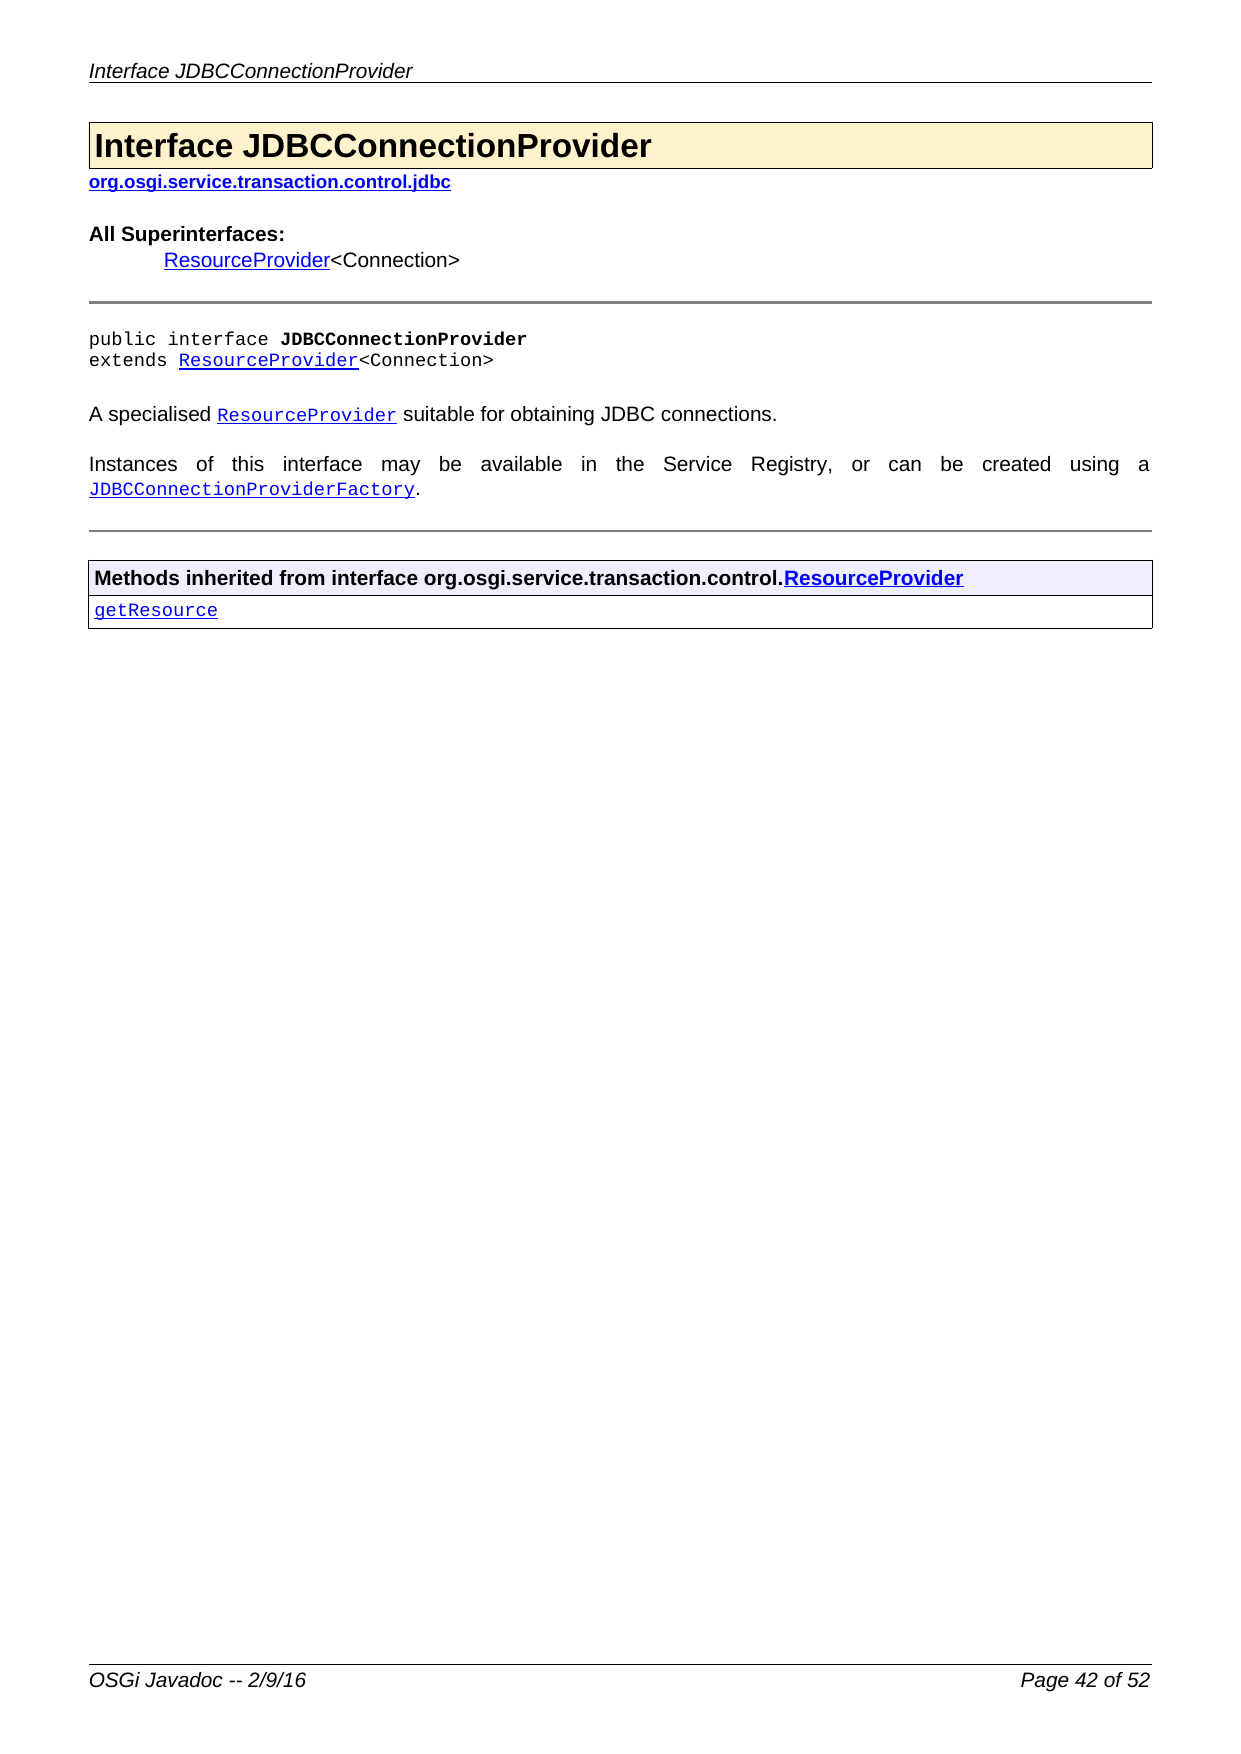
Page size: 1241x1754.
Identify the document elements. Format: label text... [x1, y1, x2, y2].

text Instances of this interface may be available in the Service Registry, or can be created using a JDBCConnectionProviderFactory. [88, 452, 1152, 501]
table_cell getResource [89, 596, 1152, 627]
text public interface JDBCConnectionProvider [88, 330, 1152, 351]
subtitle All Superinterfaces: [88, 222, 1152, 246]
subtitle Interface JDBCConnectionProvider [90, 123, 1152, 168]
text A specialised ResourceProvider suitable for obtaining JDBC connections. [88, 401, 1152, 427]
text extends ResourceProvider<Connection> [88, 351, 1152, 372]
text org.osgi.service.transaction.control.jdbc [88, 171, 1152, 193]
text ResourceProvider<Connection> [163, 248, 1152, 272]
table_header Methods inherited from interface org.osgi.service.transaction.control.ResourceProvider [89, 561, 1152, 595]
